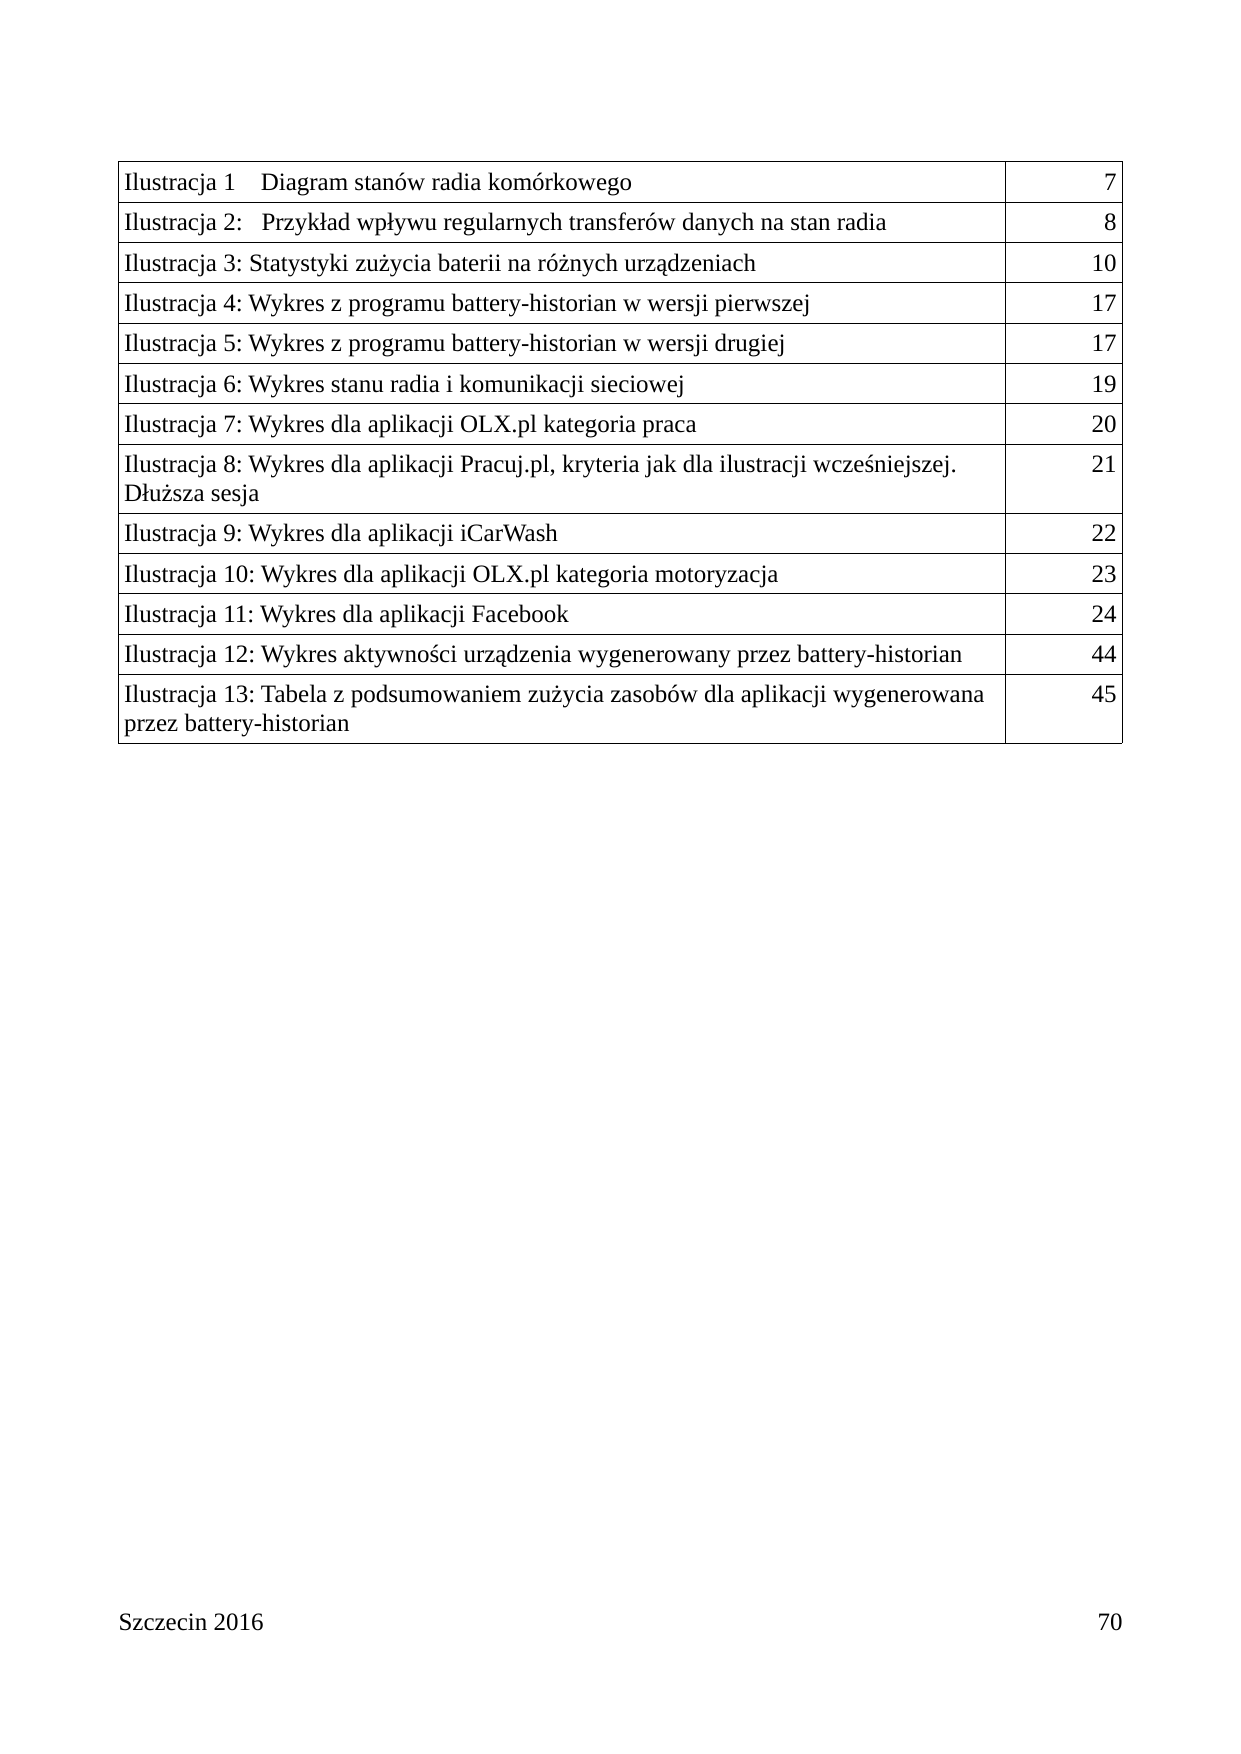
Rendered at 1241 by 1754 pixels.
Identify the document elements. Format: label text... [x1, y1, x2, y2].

table_cell 17 [1006, 324, 1122, 363]
table_cell Ilustracja 13: Tabela z podsumowaniem zużycia zasobów dla aplikacji wygenerowana przez battery-historian [119, 675, 1005, 743]
table_cell Ilustracja 12: Wykres aktywności urządzenia wygenerowany przez battery-historian [119, 635, 1005, 674]
table_cell Ilustracja 10: Wykres dla aplikacji OLX.pl kategoria motoryzacja [119, 554, 1005, 593]
table_cell 17 [1006, 283, 1122, 322]
table_cell 20 [1006, 404, 1122, 443]
table_cell 21 [1006, 445, 1122, 512]
table_header Ilustracja 1 Diagram stanów radia komórkowego [119, 162, 1005, 202]
table_cell Ilustracja 3: Statystyki zużycia baterii na różnych urządzeniach [119, 243, 1005, 282]
table_cell 19 [1006, 364, 1122, 403]
table_cell Ilustracja 9: Wykres dla aplikacji iCarWash [119, 514, 1005, 553]
table_cell 23 [1006, 554, 1122, 593]
table_cell 44 [1006, 635, 1122, 674]
table_cell Ilustracja 6: Wykres stanu radia i komunikacji sieciowej [119, 364, 1005, 403]
table_cell Ilustracja 11: Wykres dla aplikacji Facebook [119, 594, 1005, 633]
table_cell 22 [1006, 514, 1122, 553]
table_cell Ilustracja 5: Wykres z programu battery-historian w wersji drugiej [119, 324, 1005, 363]
table_cell 24 [1006, 594, 1122, 633]
table_cell Ilustracja 2: Przykład wpływu regularnych transferów danych na stan radia [119, 203, 1005, 242]
table_header 7 [1006, 162, 1122, 202]
table_cell 10 [1006, 243, 1122, 282]
table_cell Ilustracja 4: Wykres z programu battery-historian w wersji pierwszej [119, 283, 1005, 322]
table_cell Ilustracja 8: Wykres dla aplikacji Pracuj.pl, kryteria jak dla ilustracji wcześniejszej. Dłuższa sesja [119, 445, 1005, 512]
table_cell 8 [1006, 203, 1122, 242]
table_cell Ilustracja 7: Wykres dla aplikacji OLX.pl kategoria praca [119, 404, 1005, 443]
table_cell 45 [1006, 675, 1122, 743]
